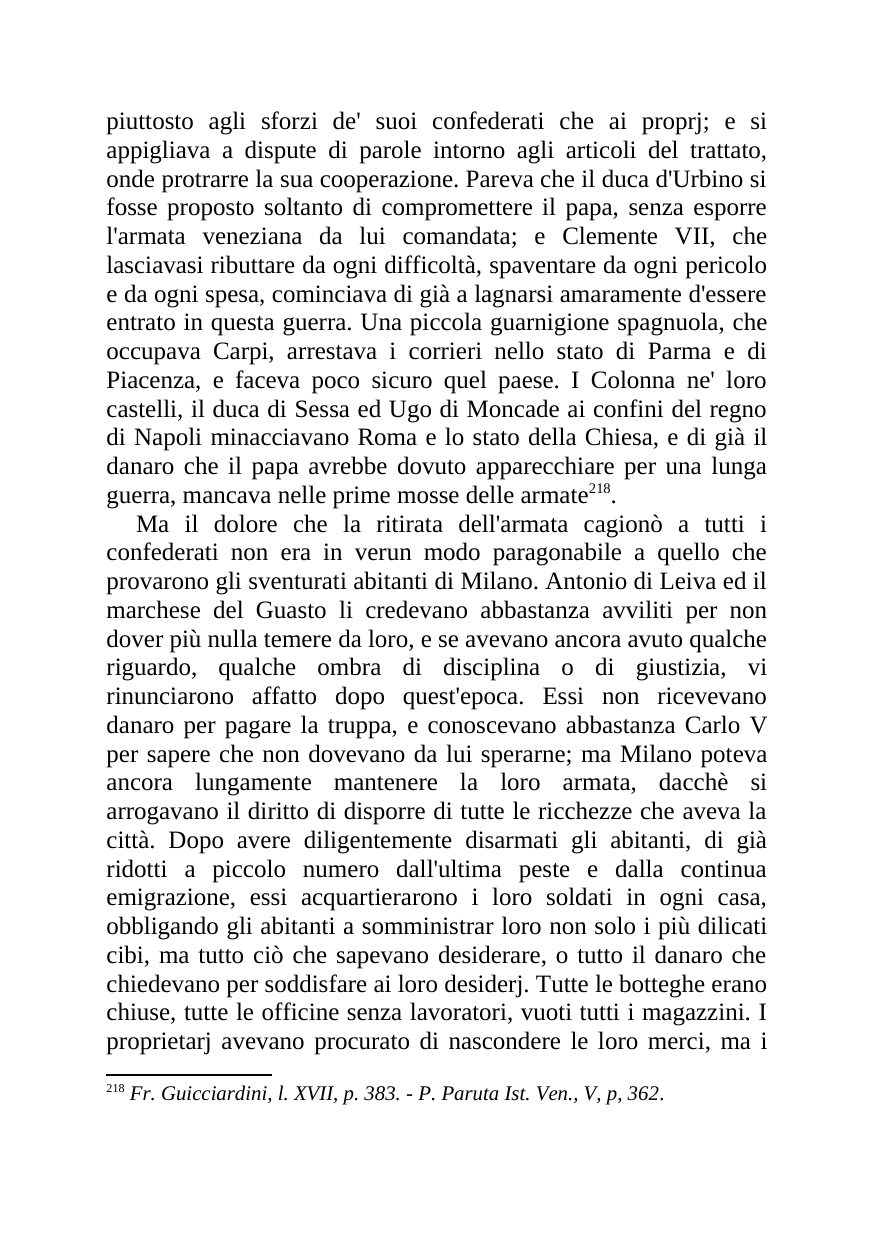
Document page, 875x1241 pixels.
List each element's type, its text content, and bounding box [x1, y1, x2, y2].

text Fr. Guicciardini, l. XVII, p. 383. - P. Paruta Ist. Ven., V, p, 362. [106, 1081, 768, 1105]
text Ma il dolore che la ritirata dell'armata cagionò a tutti i confederati non era in verun modo paragonabile a quello che provarono gli sventurati abitanti di Milano. Antonio di Leiva ed il marchese del Guasto li credevano abbastanza avviliti per non dover più nulla temere da loro, e se avevano ancora avuto qualche riguardo, qualche ombra di disciplina o di giustizia, vi rinunciarono affatto dopo quest'epoca. Essi non ricevevano danaro per pagare la truppa, e conoscevano abbastanza Carlo V per sapere che non dovevano da lui sperarne; ma Milano poteva ancora lungamente mantenere la loro armata, dacchè si arrogavano il diritto di disporre di tutte le ricchezze che aveva la città. Dopo avere diligentemente disarmati gli abitanti, di già ridotti a piccolo numero dall'ultima peste e dalla continua emigrazione, essi acquartierarono i loro soldati in ogni casa, obbligando gli abitanti a somministrar loro non solo i più dilicati cibi, ma tutto ciò che sapevano desiderare, o tutto il danaro che chiedevano per soddisfare ai loro desiderj. Tutte le botteghe erano chiuse, tutte le officine senza lavoratori, vuoti tutti i magazzini. I proprietarj avevano procurato di nascondere le loro merci, ma i [106, 509, 768, 1055]
text piuttosto agli sforzi de' suoi confederati che ai proprj; e si appigliava a dispute di parole intorno agli articoli del trattato, onde protrarre la sua cooperazione. Pareva che il duca d'Urbino si fosse proposto soltanto di compromettere il papa, senza esporre l'armata veneziana da lui comandata; e Clemente VII, che lasciavasi ributtare da ogni difficoltà, spaventare da ogni pericolo e da ogni spesa, cominciava di già a lagnarsi amaramente d'essere entrato in questa guerra. Una piccola guarnigione spagnuola, che occupava Carpi, arrestava i corrieri nello stato di Parma e di Piacenza, e faceva poco sicuro quel paese. I Colonna ne' loro castelli, il duca di Sessa ed Ugo di Moncade ai confini del regno di Napoli minacciavano Roma e lo stato della Chiesa, e di già il danaro che il papa avrebbe dovuto apparecchiare per una lunga guerra, mancava nelle prime mosse delle armate. [106, 106, 768, 509]
